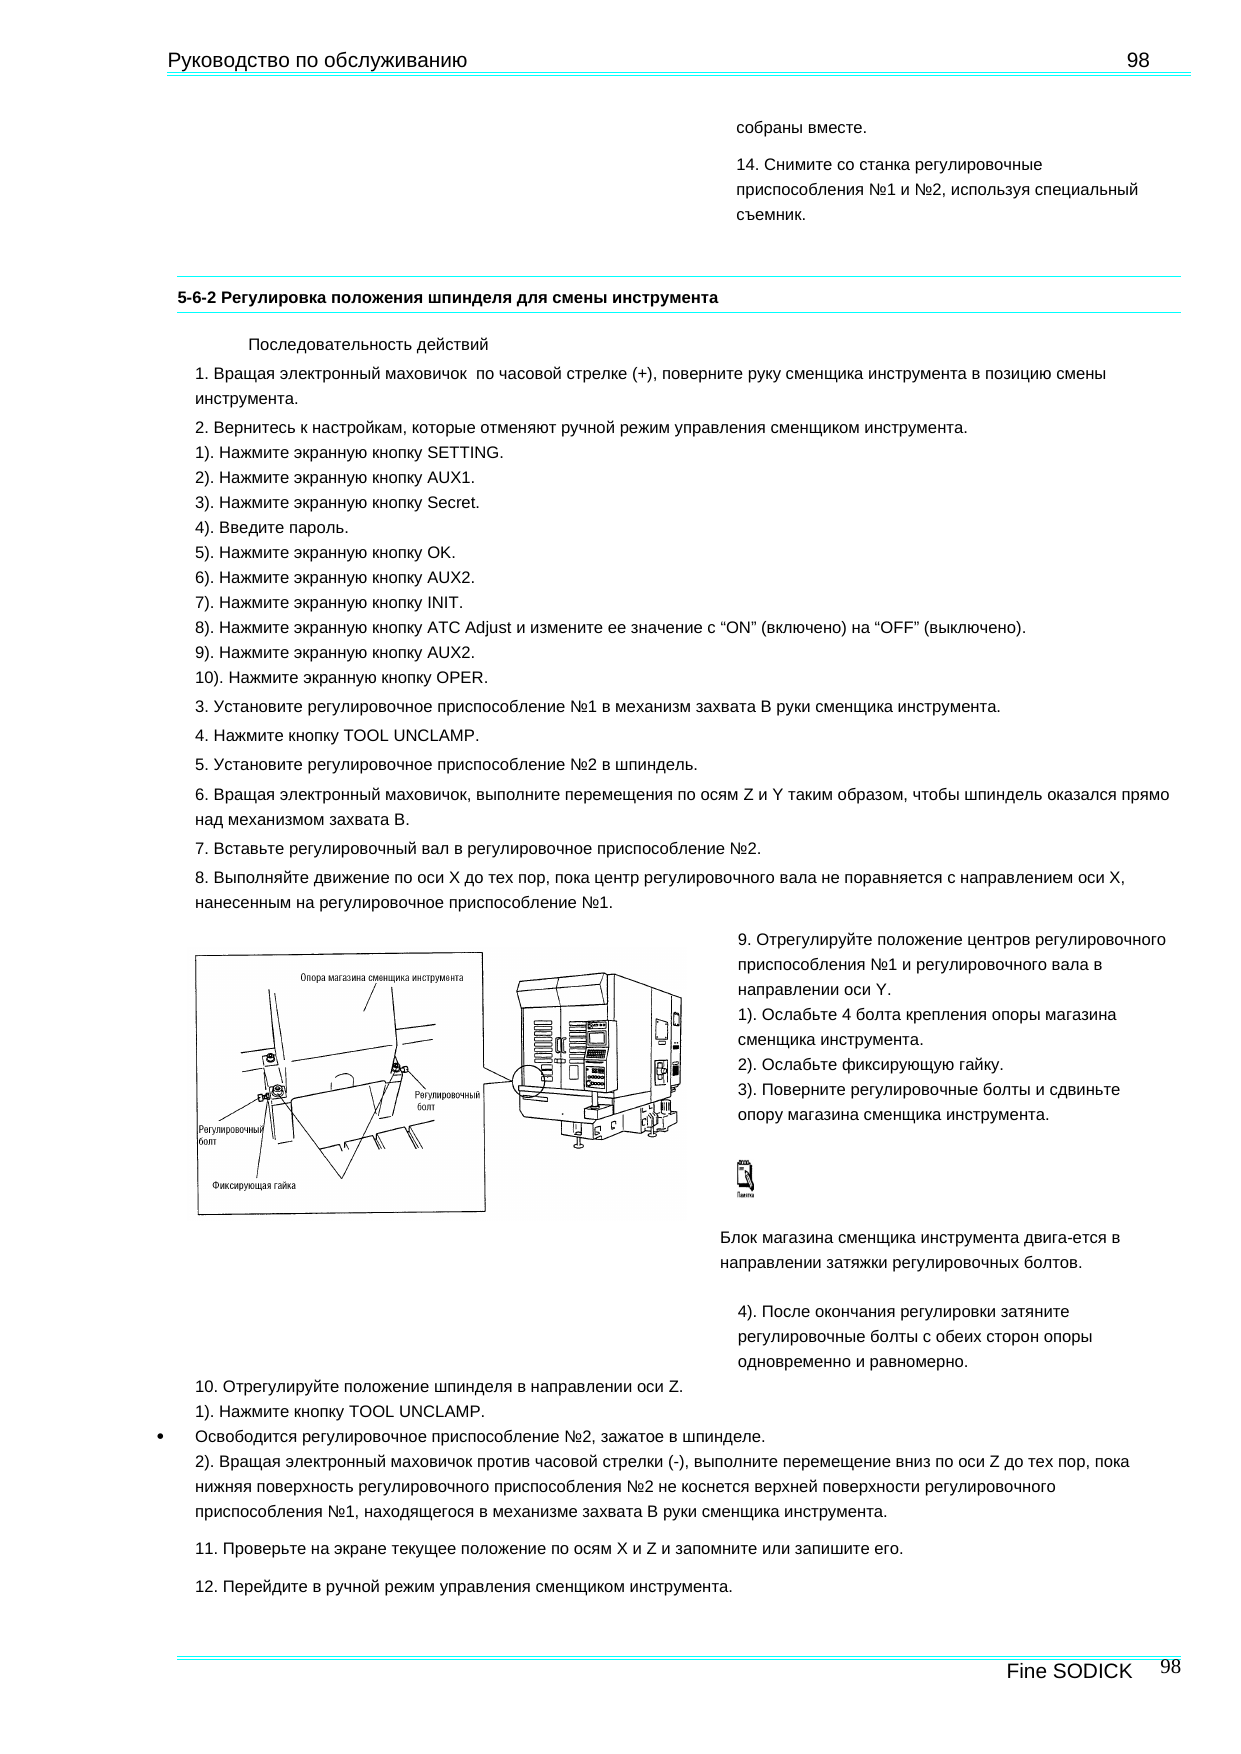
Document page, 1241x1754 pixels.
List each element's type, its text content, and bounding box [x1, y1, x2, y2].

text 2). Вращая электронный маховичок против часовой стрелки (-), выполните перемещение вниз по оси Z до тех пор, пока нижняя поверхность регулировочного приспособления №2 не коснется верхней поверхности регулировочного приспособления №1, находящегося в механизме захвата В руки сменщика инструмента. [195, 1447, 1181, 1522]
text 2. Вернитесь к настройкам, которые отменяют ручной режим управления сменщиком инструмента. [195, 413, 1181, 438]
text 11. Проверьте на экране текущее положение по осям X и Z и запомните или запишите его. [195, 1535, 1181, 1560]
text 2). Нажмите экранную кнопку AUX1. [195, 463, 1181, 488]
table_header 9. Отрегулируйте положение центров регулировочного приспособления №1 и регулировочного вала в направлении оси Y. 1). Ослабьте 4 болта крепления опоры магазина сменщика инструмента. 2). Ослабьте фиксирующую гайку. 3). Поверните регулировочные болты и сдвиньте опору магазина сменщика инструмента. Блок магазина сменщика инструмента двига-ется в направлении затяжки регулировочных болтов. 4). После окончания регулировки затяните регулировочные болты с обеих сторон опоры одновременно и равномерно. [709, 926, 1181, 1372]
text 7. Вставьте регулировочный вал в регулировочное приспособление №2. [195, 834, 1181, 859]
text 7). Нажмите экранную кнопку INIT. [195, 588, 1181, 613]
text 9). Нажмите экранную кнопку AUX2. [195, 638, 1181, 663]
text 8). Нажмите экранную кнопку ATC Adjust и измените ее значение с “ON” (включено) на “OFF” (выключено). [195, 613, 1181, 638]
text 6). Нажмите экранную кнопку AUX2. [195, 563, 1181, 588]
text 10. Отрегулируйте положение шпинделя в направлении оси Z. [195, 1372, 1181, 1397]
text Последовательность действий [218, 332, 1181, 355]
text 8. Выполняйте движение по оси Х до тех пор, пока центр регулировочного вала не поравняется с направлением оси Х, нанесенным на регулировочное приспособление №1. [195, 863, 1181, 913]
text 5-6-2 Регулировка положения шпинделя для смены инструмента [177, 277, 1181, 312]
picture [187, 947, 687, 1221]
table_header [166, 926, 709, 1372]
text 1. Вращая электронный маховичок по часовой стрелке (+), поверните руку сменщика инструмента в позицию смены инструмента. [195, 359, 1181, 409]
text 5. Установите регулировочное приспособление №2 в шпиндель. [195, 751, 1181, 776]
table_cell [1180, 99, 1198, 251]
text 1). Нажмите кнопку TOOL UNCLAMP. [195, 1397, 1181, 1422]
table_cell [164, 99, 707, 251]
text 4. Нажмите кнопку TOOL UNCLAMP. [195, 722, 1181, 747]
text 10). Нажмите экранную кнопку OPER. [195, 663, 1181, 688]
text 6. Вращая электронный маховичок, выполните перемещения по осям Z и Y таким образом, чтобы шпиндель оказался прямо над механизмом захвата В. [195, 780, 1181, 830]
table_cell собраны вместе. 14. Снимите со станка регулировочные приспособления №1 и №2, используя специальный съемник. [707, 99, 1180, 251]
text 3). Нажмите экранную кнопку Secret. [195, 488, 1181, 513]
text 12. Перейдите в ручной режим управления сменщиком инструмента. [195, 1572, 1181, 1597]
text 5). Нажмите экранную кнопку OK. [195, 538, 1181, 563]
picture [736, 1159, 754, 1199]
list Освободится регулировочное приспособление №2, зажатое в шпинделе. [157, 1422, 1181, 1447]
text 1). Нажмите экранную кнопку SETTING. [195, 438, 1181, 463]
text 4). Введите пароль. [195, 513, 1181, 538]
text 3. Установите регулировочное приспособление №1 в механизм захвата В руки сменщика инструмента. [195, 692, 1181, 717]
